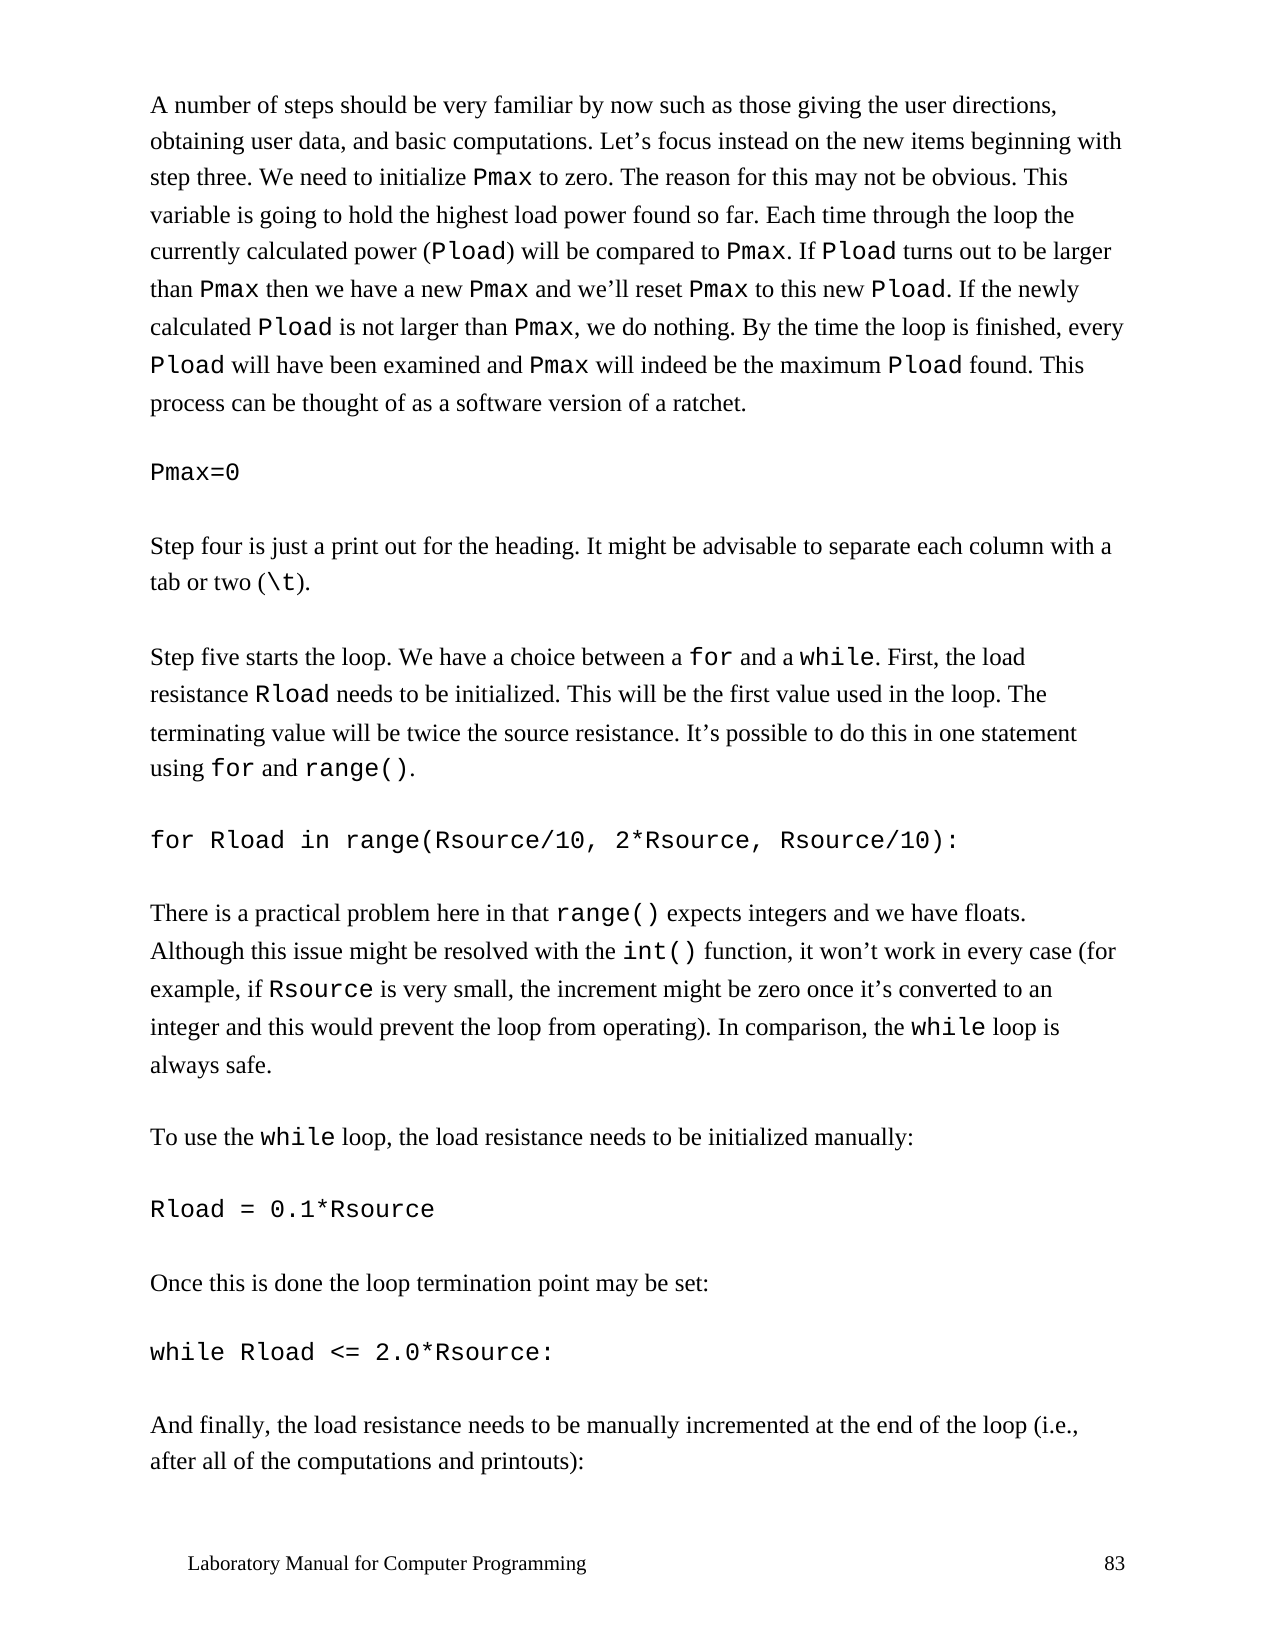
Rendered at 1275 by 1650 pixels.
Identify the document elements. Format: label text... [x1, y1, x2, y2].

text Rload = 0.1*Rsource [150, 1197, 1125, 1225]
text There is a practical problem here in that range() expects integers and we have floats. Although this issue might be resolved with the int() function, it won’t work in every case (for example, if Rsource is very small, the increment might be zero once it’s converted to an integer and this would prevent the loop from operating). In comparison, the while loop is always safe. [150, 898, 1125, 1079]
text while Rload <= 2.0*Rsource: [150, 1339, 1125, 1368]
text Step four is just a print out for the heading. It might be advisable to separate each column with a tab or two (\t). [150, 531, 1125, 598]
text Step five starts the loop. We have a choice between a for and a while. First, the load resistance Rload needs to be initialized. This will be the first value used in the loop. The terminating value will be twice the source resistance. It’s possible to do this in one statement using for and range(). [150, 642, 1125, 784]
text A number of steps should be very familiar by now such as those giving the user directions, obtaining user data, and basic computations. Let’s focus instead on the new items beginning with step three. We need to initialize Pmax to zero. The reason for this may not be obvious. This variable is going to hold the highest load power found so far. Each time through the loop the currently calculated power (Pload) will be compared to Pmax. If Pload turns out to be larger than Pmax then we have a new Pmax and we’ll reset Pmax to this new Pload. If the newly calculated Pload is not larger than Pmax, we do nothing. By the time the loop is finished, every Pload will have been examined and Pmax will indeed be the maximum Pload found. This process can be thought of as a software version of a ratchet. [150, 90, 1125, 417]
text Once this is done the loop termination point may be set: [150, 1268, 1125, 1297]
text And finally, the load resistance needs to be manually incremented at the end of the loop (i.e., after all of the computations and printouts): [150, 1410, 1125, 1475]
text for Rload in range(Rsource/10, 2*Rsource, Rsource/10): [150, 827, 1125, 856]
text To use the while loop, the load resistance needs to be initialized manually: [150, 1122, 1125, 1153]
text Pmax=0 [150, 460, 1125, 488]
